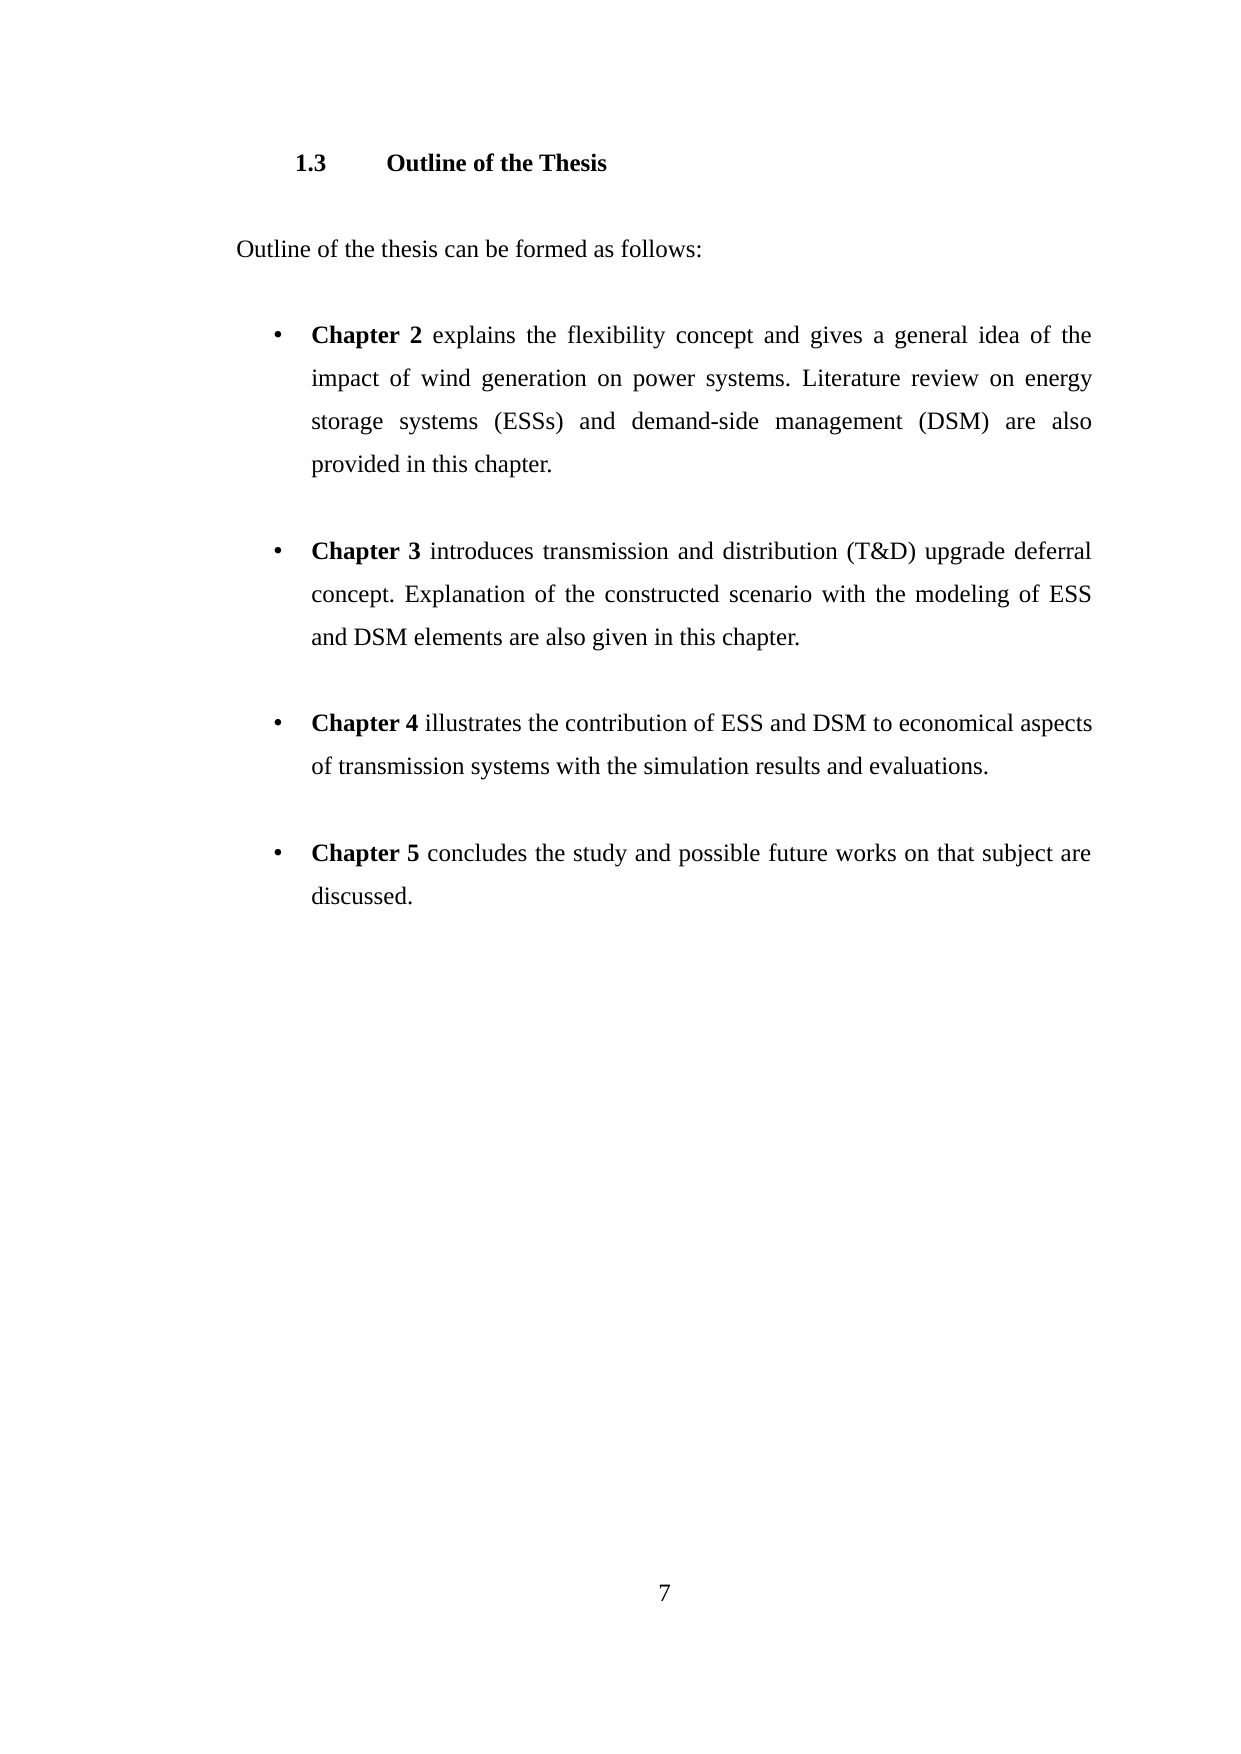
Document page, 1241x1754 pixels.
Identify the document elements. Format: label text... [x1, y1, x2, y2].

list Outline of the Thesis [236, 148, 1093, 176]
list Chapter 2 explains the flexibility concept and gives a general idea of the impact of wind generation on power systems. Literature review on energy storage systems (ESSs) and demand-side management (DSM) are also provided in this chapter. [273, 320, 1093, 478]
text Outline of the thesis can be formed as follows: [236, 234, 1093, 263]
list Chapter 4 illustrates the contribution of ESS and DSM to economical aspects of transmission systems with the simulation results and evaluations. [273, 708, 1093, 780]
list Chapter 5 concludes the study and possible future works on that subject are discussed. [273, 838, 1093, 909]
list Chapter 3 introduces transmission and distribution (T&D) upgrade deferral concept. Explanation of the constructed scenario with the modeling of ESS and DSM elements are also given in this chapter. [273, 536, 1093, 651]
